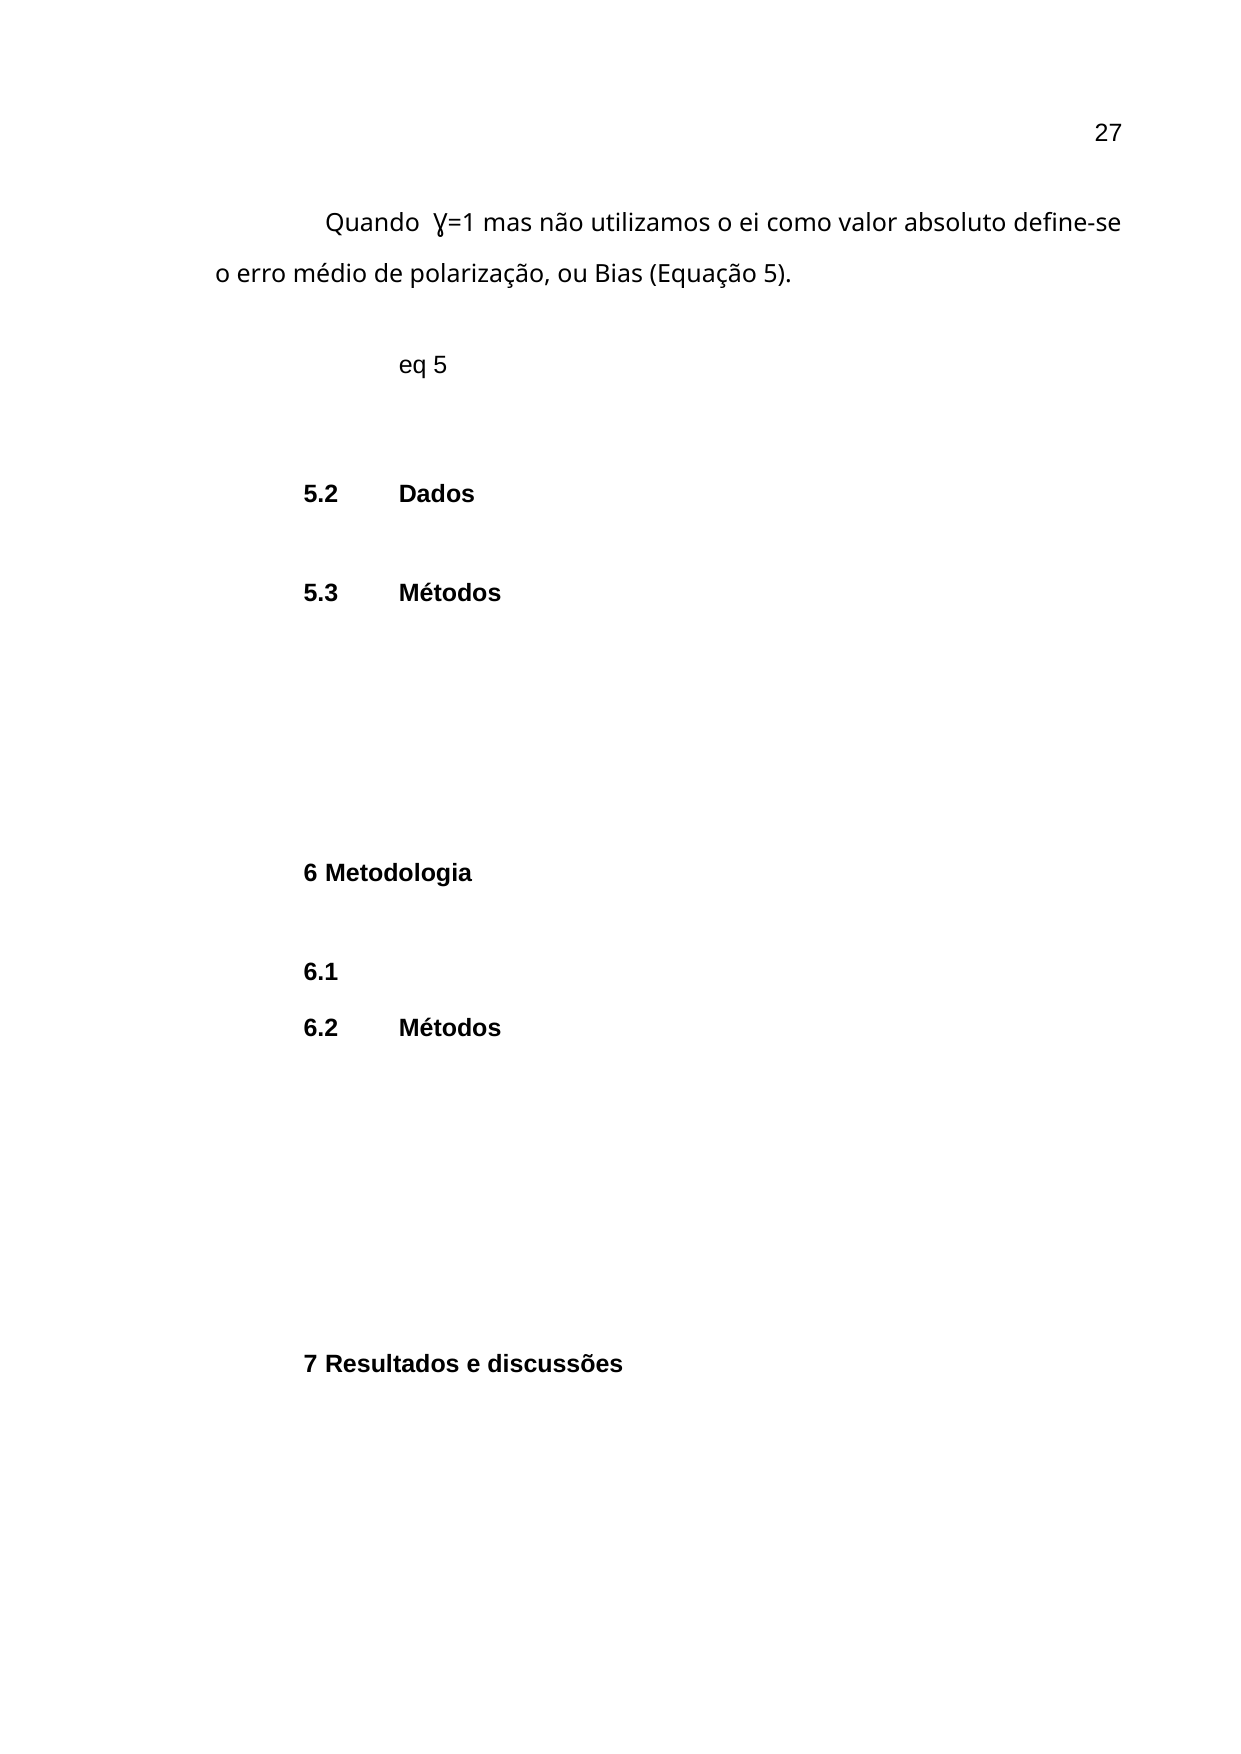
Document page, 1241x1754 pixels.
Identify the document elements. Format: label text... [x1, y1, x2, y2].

text eq 5 [215, 349, 1122, 378]
subtitle Métodos [215, 578, 1122, 606]
subtitle Dados [215, 479, 1122, 508]
subtitle Resultados e discussões [215, 1349, 1122, 1378]
subtitle Métodos [215, 1013, 1122, 1041]
text Quando Ɣ=1 mas não utilizamos o ei como valor absoluto define-se o erro médio de polarização, ou Bias (Equação 5). [215, 204, 1122, 289]
subtitle Metodologia [215, 858, 1122, 887]
